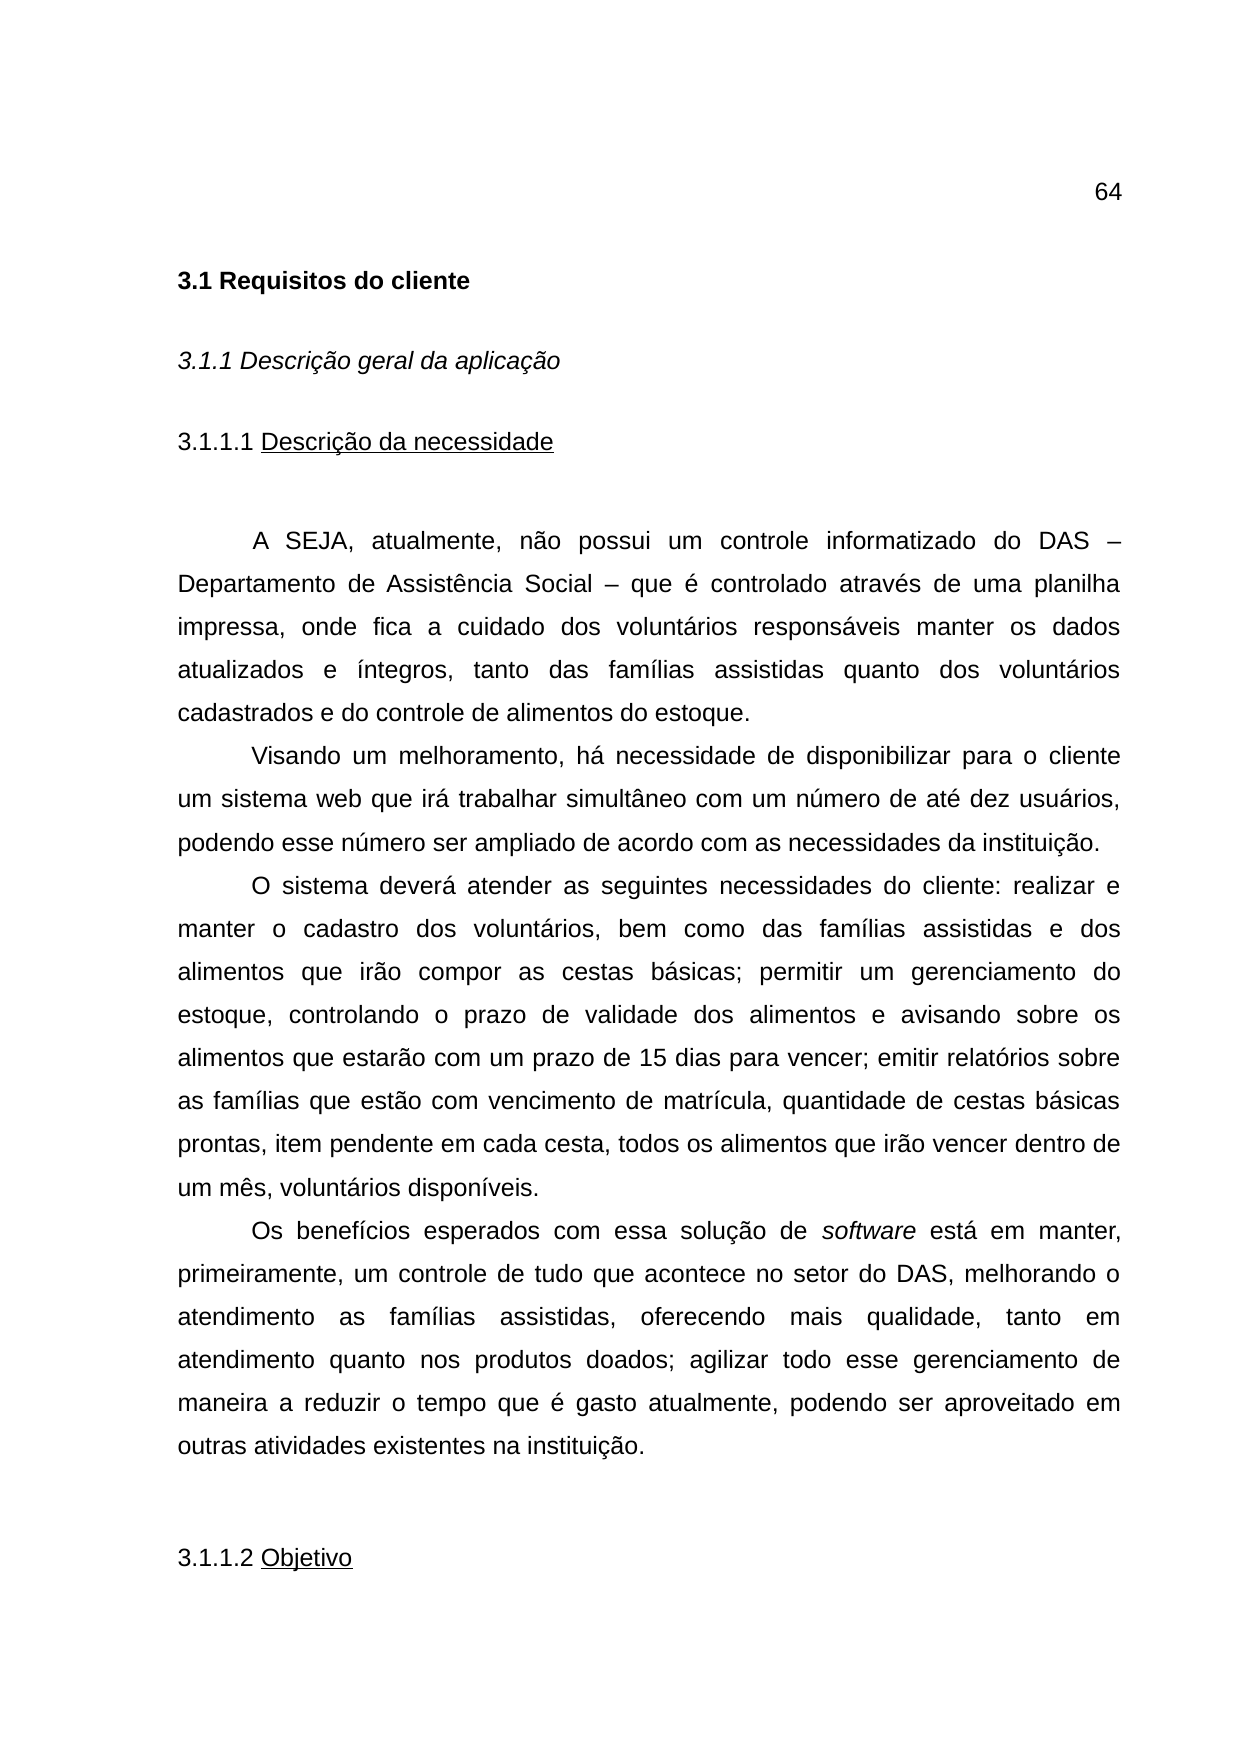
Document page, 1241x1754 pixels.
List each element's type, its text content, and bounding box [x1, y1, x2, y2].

text A SEJA, atualmente, não possui um controle informatizado do DAS – Departamento de Assistência Social – que é controlado através de uma planilha impressa, onde fica a cuidado dos voluntários responsáveis manter os dados atualizados e íntegros, tanto das famílias assistidas quanto dos voluntários cadastrados e do controle de alimentos do estoque. [177, 526, 1122, 727]
subtitle 3.1.1.1 Descrição da necessidade [177, 427, 1122, 456]
text Os benefícios esperados com essa solução de software está em manter, primeiramente, um controle de tudo que acontece no setor do DAS, melhorando o atendimento as famílias assistidas, oferecendo mais qualidade, tanto em atendimento quanto nos produtos doados; agilizar todo esse gerenciamento de maneira a reduzir o tempo que é gasto atualmente, podendo ser aproveitado em outras atividades existentes na instituição. [177, 1216, 1122, 1460]
text Visando um melhoramento, há necessidade de disponibilizar para o cliente um sistema web que irá trabalhar simultâneo com um número de até dez usuários, podendo esse número ser ampliado de acordo com as necessidades da instituição. [177, 741, 1122, 856]
text O sistema deverá atender as seguintes necessidades do cliente: realizar e manter o cadastro dos voluntários, bem como das famílias assistidas e dos alimentos que irão compor as cestas básicas; permitir um gerenciamento do estoque, controlando o prazo de validade dos alimentos e avisando sobre os alimentos que estarão com um prazo de 15 dias para vencer; emitir relatórios sobre as famílias que estão com vencimento de matrícula, quantidade de cestas básicas prontas, item pendente em cada cesta, todos os alimentos que irão vencer dentro de um mês, voluntários disponíveis. [177, 871, 1122, 1201]
subtitle 3.1.1 Descrição geral da aplicação [177, 346, 1122, 375]
subtitle 3.1 Requisitos do cliente [177, 266, 1122, 294]
subtitle 3.1.1.2 Objetivo [177, 1543, 1122, 1571]
